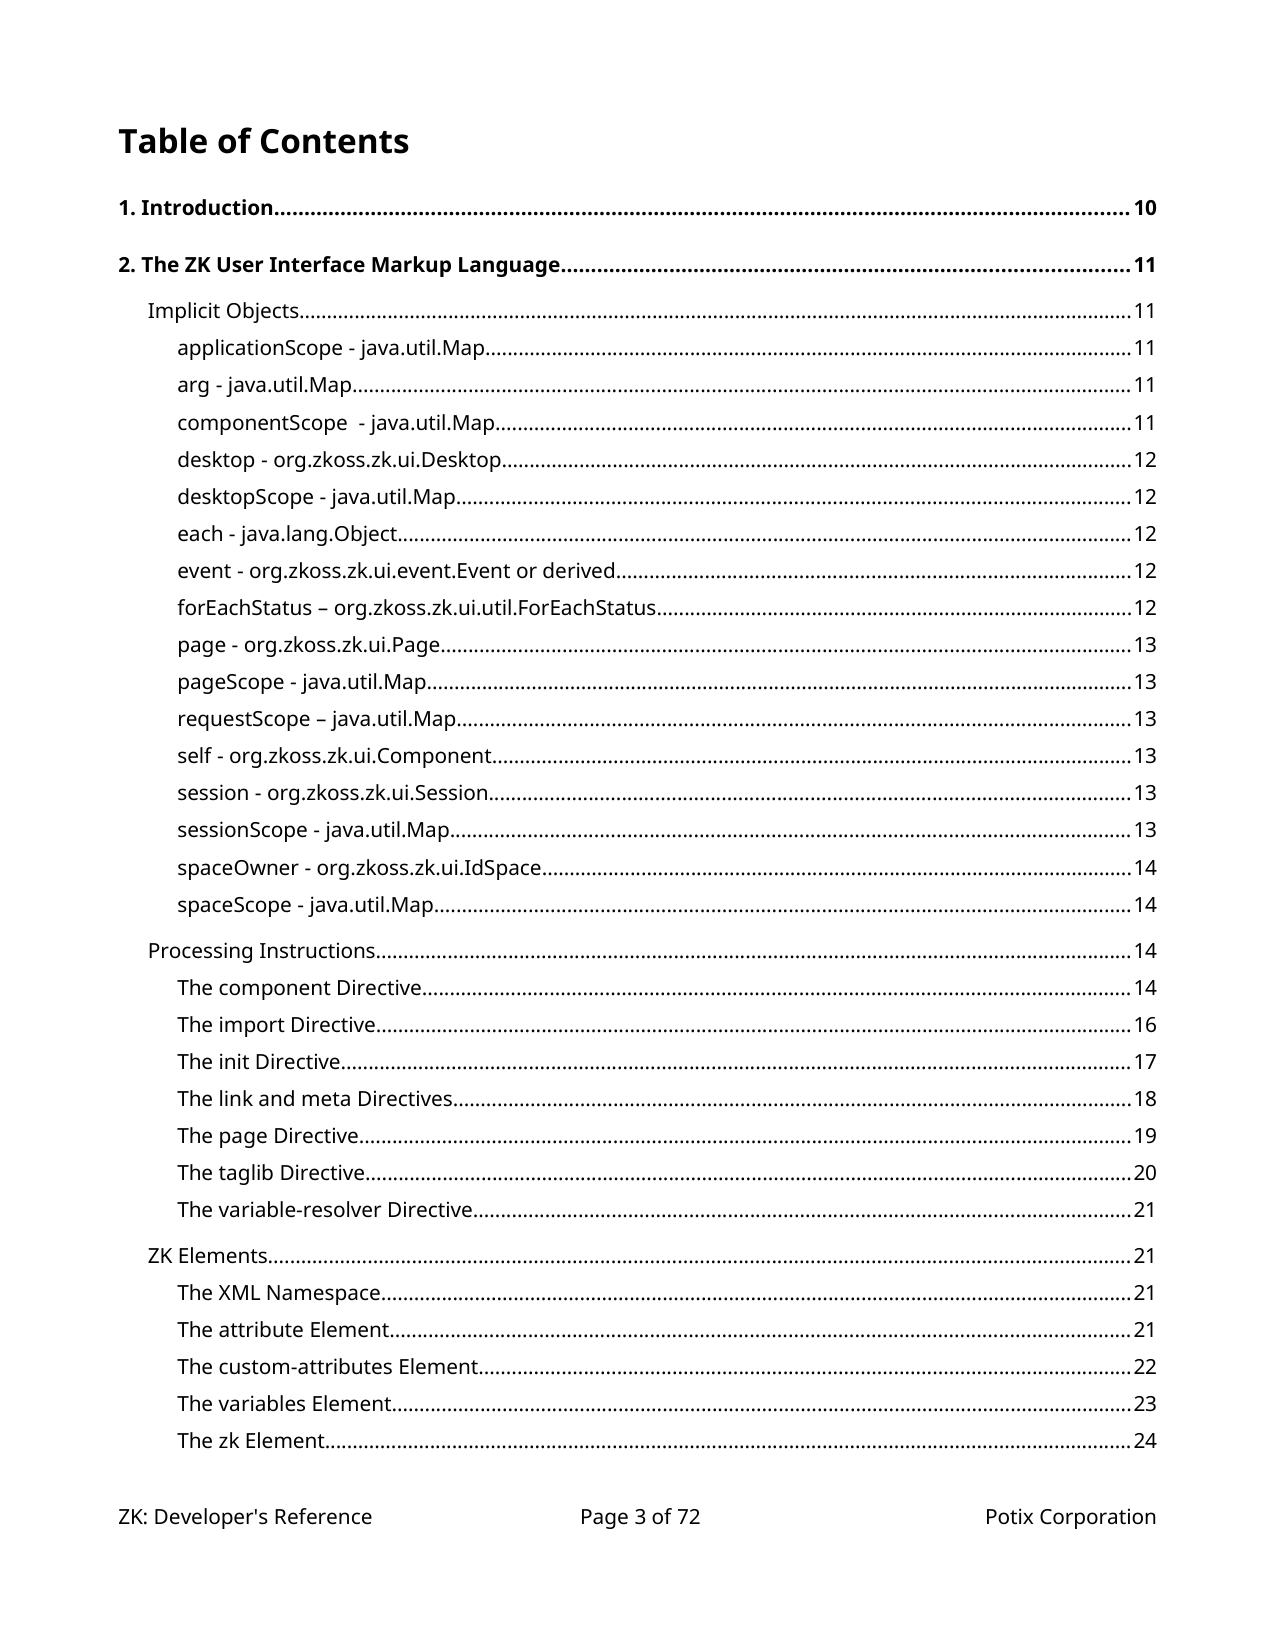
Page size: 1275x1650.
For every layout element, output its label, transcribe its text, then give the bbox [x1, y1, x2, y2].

text spaceOwner - org.zkoss.zk.ui.IdSpace 14 [177, 853, 1157, 881]
text Processing Instructions 14 [148, 936, 1157, 964]
text The XML Namespace 21 [177, 1278, 1157, 1307]
text componentScope - java.util.Map 11 [177, 408, 1157, 436]
text forEachStatus – org.zkoss.zk.ui.util.ForEachStatus 12 [177, 593, 1157, 621]
text desktop - org.zkoss.zk.ui.Desktop 12 [177, 445, 1157, 473]
text The init Directive 17 [177, 1047, 1157, 1075]
text desktopScope - java.util.Map 12 [177, 482, 1157, 510]
text requestScope – java.util.Map 13 [177, 704, 1157, 733]
text pageScope - java.util.Map 13 [177, 667, 1157, 696]
text The component Directive 14 [177, 973, 1157, 1001]
text page - org.zkoss.zk.ui.Page 13 [177, 630, 1157, 658]
text 1. Introduction 10 [118, 193, 1157, 221]
text The attribute Element 21 [177, 1315, 1157, 1344]
text The taglib Directive 20 [177, 1158, 1157, 1186]
text arg - java.util.Map 11 [177, 371, 1157, 399]
text event - org.zkoss.zk.ui.event.Event or derived 12 [177, 556, 1157, 584]
text The custom-attributes Element 22 [177, 1352, 1157, 1381]
text The variables Element 23 [177, 1389, 1157, 1418]
text 2. The ZK User Interface Markup Language 11 [118, 251, 1157, 279]
text session - org.zkoss.zk.ui.Session 13 [177, 778, 1157, 807]
text The import Directive 16 [177, 1010, 1157, 1038]
text spaceScope - java.util.Map 14 [177, 890, 1157, 918]
text applicationScope - java.util.Map 11 [177, 333, 1157, 362]
text sessionScope - java.util.Map 13 [177, 816, 1157, 844]
text The link and meta Directives 18 [177, 1084, 1157, 1112]
text The zk Element 24 [177, 1427, 1157, 1455]
text The variable-resolver Directive 21 [177, 1195, 1157, 1223]
text each - java.lang.Object 12 [177, 519, 1157, 547]
subtitle Table of Contents [118, 118, 1157, 163]
text self - org.zkoss.zk.ui.Component 13 [177, 741, 1157, 770]
text The page Directive 19 [177, 1121, 1157, 1149]
text ZK Elements 21 [148, 1241, 1157, 1269]
text Implicit Objects 11 [148, 296, 1157, 325]
